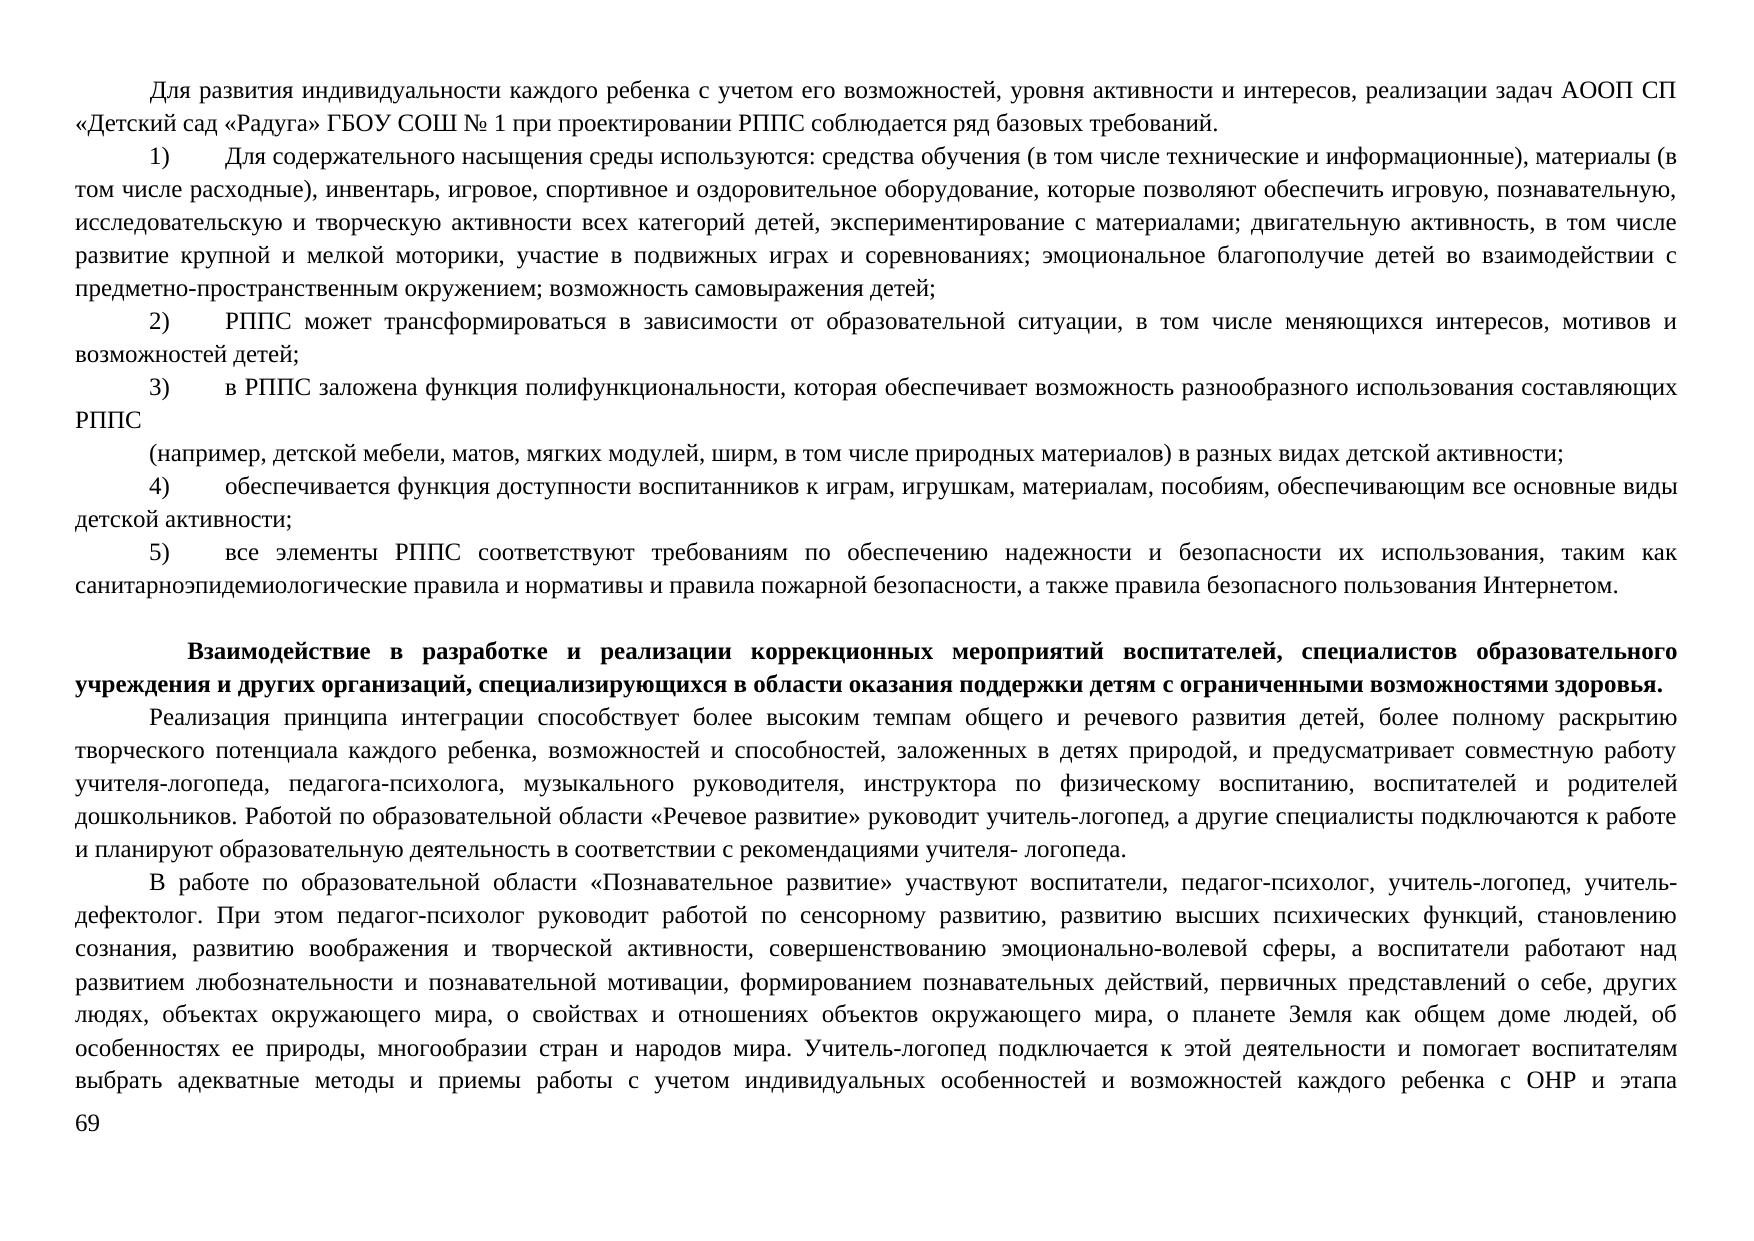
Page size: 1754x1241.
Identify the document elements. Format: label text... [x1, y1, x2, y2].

text Взаимодействие в разработке и реализации коррекционных мероприятий воспитателей, специалистов образовательного учреждения и других организаций, специализирующихся в области оказания поддержки детям с ограниченными возможностями здоровья. [75, 636, 1679, 698]
text 3) в РППС заложена функция полифункциональности, которая обеспечивает возможность разнообразного использования составляющих РППС [75, 372, 1679, 434]
text Для развития индивидуальности каждого ребенка с учетом его возможностей, уровня активности и интересов, реализации задач АООП СП «Детский сад «Радуга» ГБОУ СОШ № 1 при проектировании РППС соблюдается ряд базовых требований. [75, 75, 1679, 137]
text В работе по образовательной области «Познавательное развитие» участвуют воспитатели, педагог-психолог, учитель-логопед, учитель-дефектолог. При этом педагог-психолог руководит работой по сенсорному развитию, развитию высших психических функций, становлению сознания, развитию воображения и творческой активности, совершенствованию эмоционально-волевой сферы, а воспитатели работают над развитием любознательности и познавательной мотивации, формированием познавательных действий, первичных представлений о себе, других людях, объектах окружающего мира, о свойствах и отношениях объектов окружающего мира, о планете Земля как общем доме людей, об особенностях ее природы, многообразии стран и народов мира. Учитель-логопед подключается к этой деятельности и помогает воспитателям выбрать адекватные методы и приемы работы с учетом индивидуальных особенностей и возможностей каждого ребенка с ОНР и этапа [75, 867, 1679, 1094]
text 4) обеспечивается функция доступности воспитанников к играм, игрушкам, материалам, пособиям, обеспечивающим все основные виды детской активности; [75, 471, 1679, 533]
text 2) РППС может трансформироваться в зависимости от образовательной ситуации, в том числе меняющихся интересов, мотивов и возможностей детей; [75, 306, 1679, 368]
text 5) все элементы РППС соответствуют требованиям по обеспечению надежности и безопасности их использования, таким как санитарноэпидемиологические правила и нормативы и правила пожарной безопасности, а также правила безопасного пользования Интернетом. [75, 537, 1679, 599]
text Реализация принципа интеграции способствует более высоким темпам общего и речевого развития детей, более полному раскрытию творческого потенциала каждого ребенка, возможностей и способностей, заложенных в детях природой, и предусматривает совместную работу учителя-логопеда, педагога-психолога, музыкального руководителя, инструктора по физическому воспитанию, воспитателей и родителей дошкольников. Работой по образовательной области «Речевое развитие» руководит учитель-логопед, а другие специалисты подключаются к работе и планируют образовательную деятельность в соответствии с рекомендациями учителя- логопеда. [75, 702, 1679, 863]
text (например, детской мебели, матов, мягких модулей, ширм, в том числе природных материалов) в разных видах детской активности; [75, 438, 1679, 467]
text 1) Для содержательного насыщения среды используются: средства обучения (в том числе технические и информационные), материалы (в том числе расходные), инвентарь, игровое, спортивное и оздоровительное оборудование, которые позволяют обеспечить игровую, познавательную, исследовательскую и творческую активности всех категорий детей, экспериментирование с материалами; двигательную активность, в том числе развитие крупной и мелкой моторики, участие в подвижных играх и соревнованиях; эмоциональное благополучие детей во взаимодействии с предметно-пространственным окружением; возможность самовыражения детей; [75, 141, 1679, 302]
